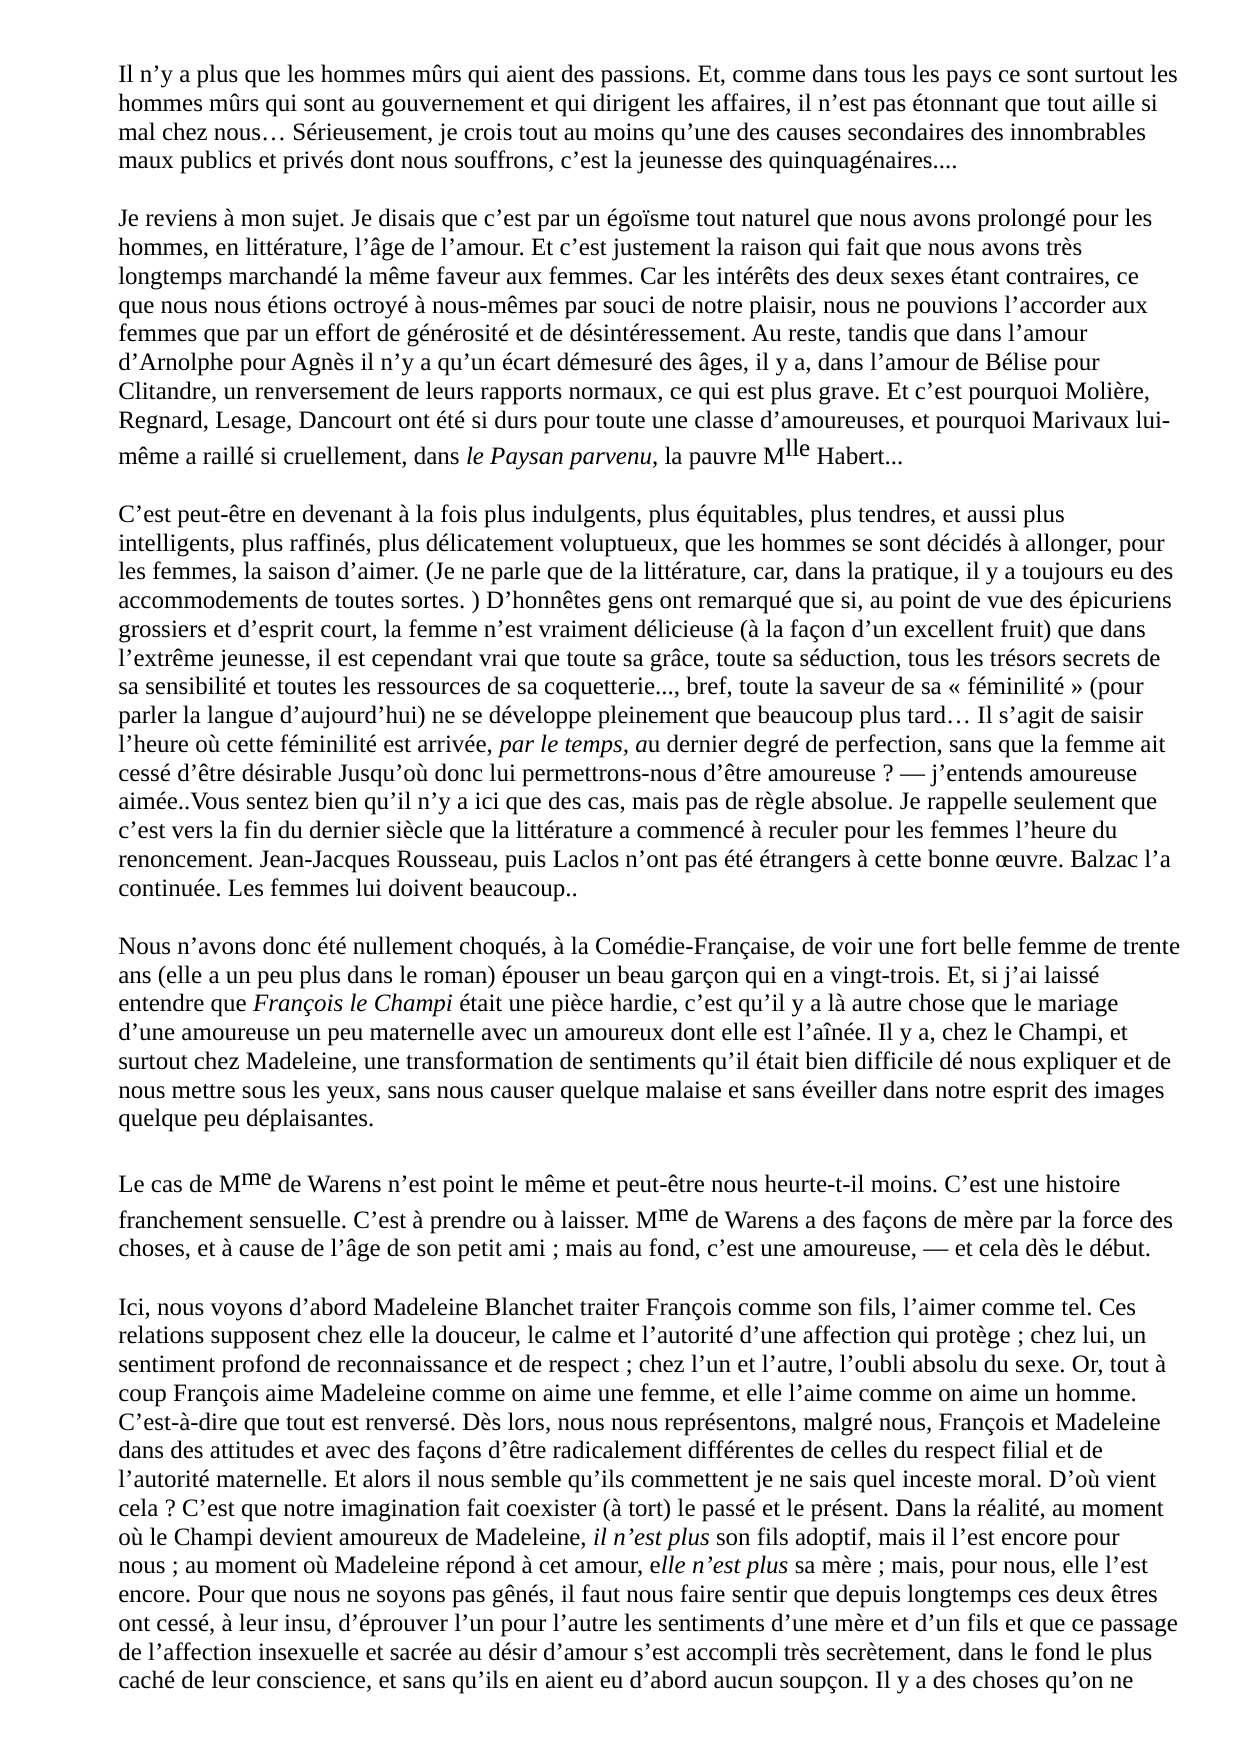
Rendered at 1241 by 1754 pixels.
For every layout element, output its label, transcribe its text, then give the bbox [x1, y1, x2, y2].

text Ici, nous voyons d’abord Madeleine Blanchet traiter François comme son fils, l’aimer comme tel. Ces relations supposent chez elle la douceur, le calme et l’autorité d’une affection qui protège ; chez lui, un sentiment profond de reconnaissance et de respect ; chez l’un et l’autre, l’oubli absolu du sexe. Or, tout à coup François aime Madeleine comme on aime une femme, et elle l’aime comme on aime un homme. C’est-à-dire que tout est renversé. Dès lors, nous nous représentons, malgré nous, François et Madeleine dans des attitudes et avec des façons d’être radicalement différentes de celles du respect filial et de l’autorité maternelle. Et alors il nous semble qu’ils commettent je ne sais quel inceste moral. D’où vient cela ? C’est que notre imagination fait coexister (à tort) le passé et le présent. Dans la réalité, au moment où le Champi devient amoureux de Madeleine, il n’est plus son fils adoptif, mais il l’est encore pour nous ; au moment où Madeleine répond à cet amour, elle n’est plus sa mère ; mais, pour nous, elle l’est encore. Pour que nous ne soyons pas gênés, il faut nous faire sentir que depuis longtemps ces deux êtres ont cessé, à leur insu, d’éprouver l’un pour l’autre les sentiments d’une mère et d’un fils et que ce passage de l’affection insexuelle et sacrée au désir d’amour s’est accompli très secrètement, dans le fond le plus caché de leur conscience, et sans qu’ils en aient eu d’abord aucun soupçon. Il y a des choses qu’on ne [118, 1292, 1181, 1694]
text C’est peut-être en devenant à la fois plus indulgents, plus équitables, plus tendres, et aussi plus intelligents, plus raffinés, plus délicatement voluptueux, que les hommes se sont décidés à allonger, pour les femmes, la saison d’aimer. (Je ne parle que de la littérature, car, dans la pratique, il y a toujours eu des accommodements de toutes sortes. ) D’honnêtes gens ont remarqué que si, au point de vue des épicuriens grossiers et d’esprit court, la femme n’est vraiment délicieuse (à la façon d’un excellent fruit) que dans l’extrême jeunesse, il est cependant vrai que toute sa grâce, toute sa séduction, tous les trésors secrets de sa sensibilité et toutes les ressources de sa coquetterie..., bref, toute la saveur de sa « féminilité » (pour parler la langue d’aujourd’hui) ne se développe pleinement que beaucoup plus tard… Il s’agit de saisir l’heure où cette féminilité est arrivée, par le temps, au dernier degré de perfection, sans que la femme ait cessé d’être désirable Jusqu’où donc lui permettrons-nous d’être amoureuse ? — j’entends amoureuse aimée..Vous sentez bien qu’il n’y a ici que des cas, mais pas de règle absolue. Je rappelle seulement que c’est vers la fin du dernier siècle que la littérature a commencé à reculer pour les femmes l’heure du renoncement. Jean-Jacques Rousseau, puis Laclos n’ont pas été étrangers à cette bonne œuvre. Balzac l’a continuée. Les femmes lui doivent beaucoup.. [118, 499, 1181, 901]
text Nous n’avons donc été nullement choqués, à la Comédie-Française, de voir une fort belle femme de trente ans (elle a un peu plus dans le roman) épouser un beau garçon qui en a vingt-trois. Et, si j’ai laissé entendre que François le Champi était une pièce hardie, c’est qu’il y a là autre chose que le mariage d’une amoureuse un peu maternelle avec un amoureux dont elle est l’aînée. Il y a, chez le Champi, et surtout chez Madeleine, une transformation de sentiments qu’il était bien difficile dé nous expliquer et de nous mettre sous les yeux, sans nous causer quelque malaise et sans éveiller dans notre esprit des images quelque peu déplaisantes. [118, 931, 1181, 1132]
text Le cas de Mme de Warens n’est point le même et peut-être nous heurte-t-il moins. C’est une histoire franchement sensuelle. C’est à prendre ou à laisser. Mme de Warens a des façons de mère par la force des choses, et à cause de l’âge de son petit ami ; mais au fond, c’est une amoureuse, — et cela dès le début. [118, 1162, 1181, 1262]
text Il n’y a plus que les hommes mûrs qui aient des passions. Et, comme dans tous les pays ce sont surtout les hommes mûrs qui sont au gouvernement et qui dirigent les affaires, il n’est pas étonnant que tout aille si mal chez nous… Sérieusement, je crois tout au moins qu’une des causes secondaires des innombrables maux publics et privés dont nous souffrons, c’est la jeunesse des quinquagénaires.... [118, 59, 1181, 174]
text Je reviens à mon sujet. Je disais que c’est par un égoïsme tout naturel que nous avons prolongé pour les hommes, en littérature, l’âge de l’amour. Et c’est justement la raison qui fait que nous avons très longtemps marchandé la même faveur aux femmes. Car les intérêts des deux sexes étant contraires, ce que nous nous étions octroyé à nous-mêmes par souci de notre plaisir, nous ne pouvions l’accorder aux femmes que par un effort de générosité et de désintéressement. Au reste, tandis que dans l’amour d’Arnolphe pour Agnès il n’y a qu’un écart démesuré des âges, il y a, dans l’amour de Bélise pour Clitandre, un renversement de leurs rapports normaux, ce qui est plus grave. Et c’est pourquoi Molière, Regnard, Lesage, Dancourt ont été si durs pour toute une classe d’amoureuses, et pourquoi Marivaux lui-même a raillé si cruellement, dans le Paysan parvenu, la pauvre Mlle Habert... [118, 203, 1181, 469]
